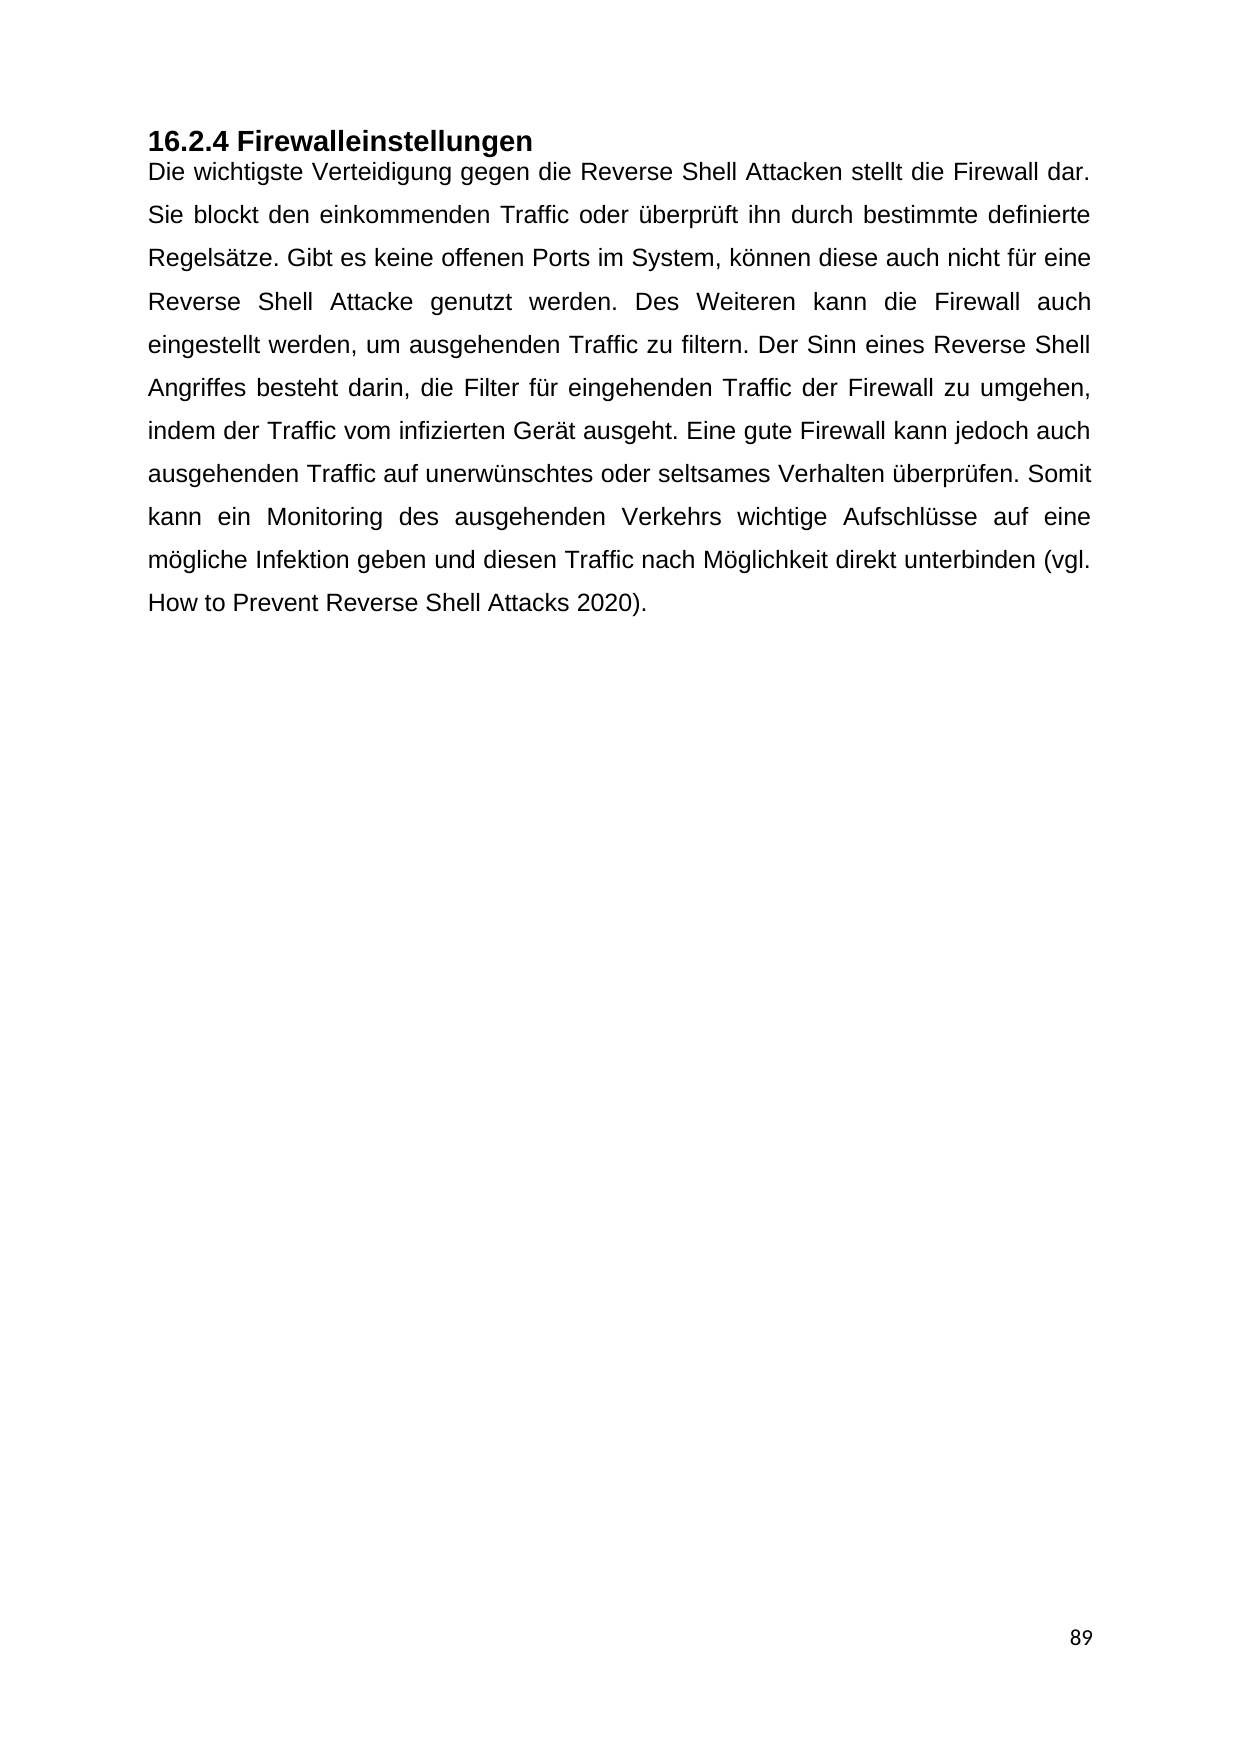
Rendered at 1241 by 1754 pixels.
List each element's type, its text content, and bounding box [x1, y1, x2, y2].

subtitle 16.2.4 Firewalleinstellungen [148, 124, 1093, 157]
text Die wichtigste Verteidigung gegen die Reverse Shell Attacken stellt die Firewall dar. Sie blockt den einkommenden Traffic oder überprüft ihn durch bestimmte definierte Regelsätze. Gibt es keine offenen Ports im System, können diese auch nicht für eine Reverse Shell Attacke genutzt werden. Des Weiteren kann die Firewall auch eingestellt werden, um ausgehenden Traffic zu filtern. Der Sinn eines Reverse Shell Angriffes besteht darin, die Filter für eingehenden Traffic der Firewall zu umgehen, indem der Traffic vom infizierten Gerät ausgeht. Eine gute Firewall kann jedoch auch ausgehenden Traffic auf unerwünschtes oder seltsames Verhalten überprüfen. Somit kann ein Monitoring des ausgehenden Verkehrs wichtige Aufschlüsse auf eine mögliche Infektion geben und diesen Traffic nach Möglichkeit direkt unterbinden (vgl. How to Prevent Reverse Shell Attacks 2020). [148, 157, 1093, 617]
